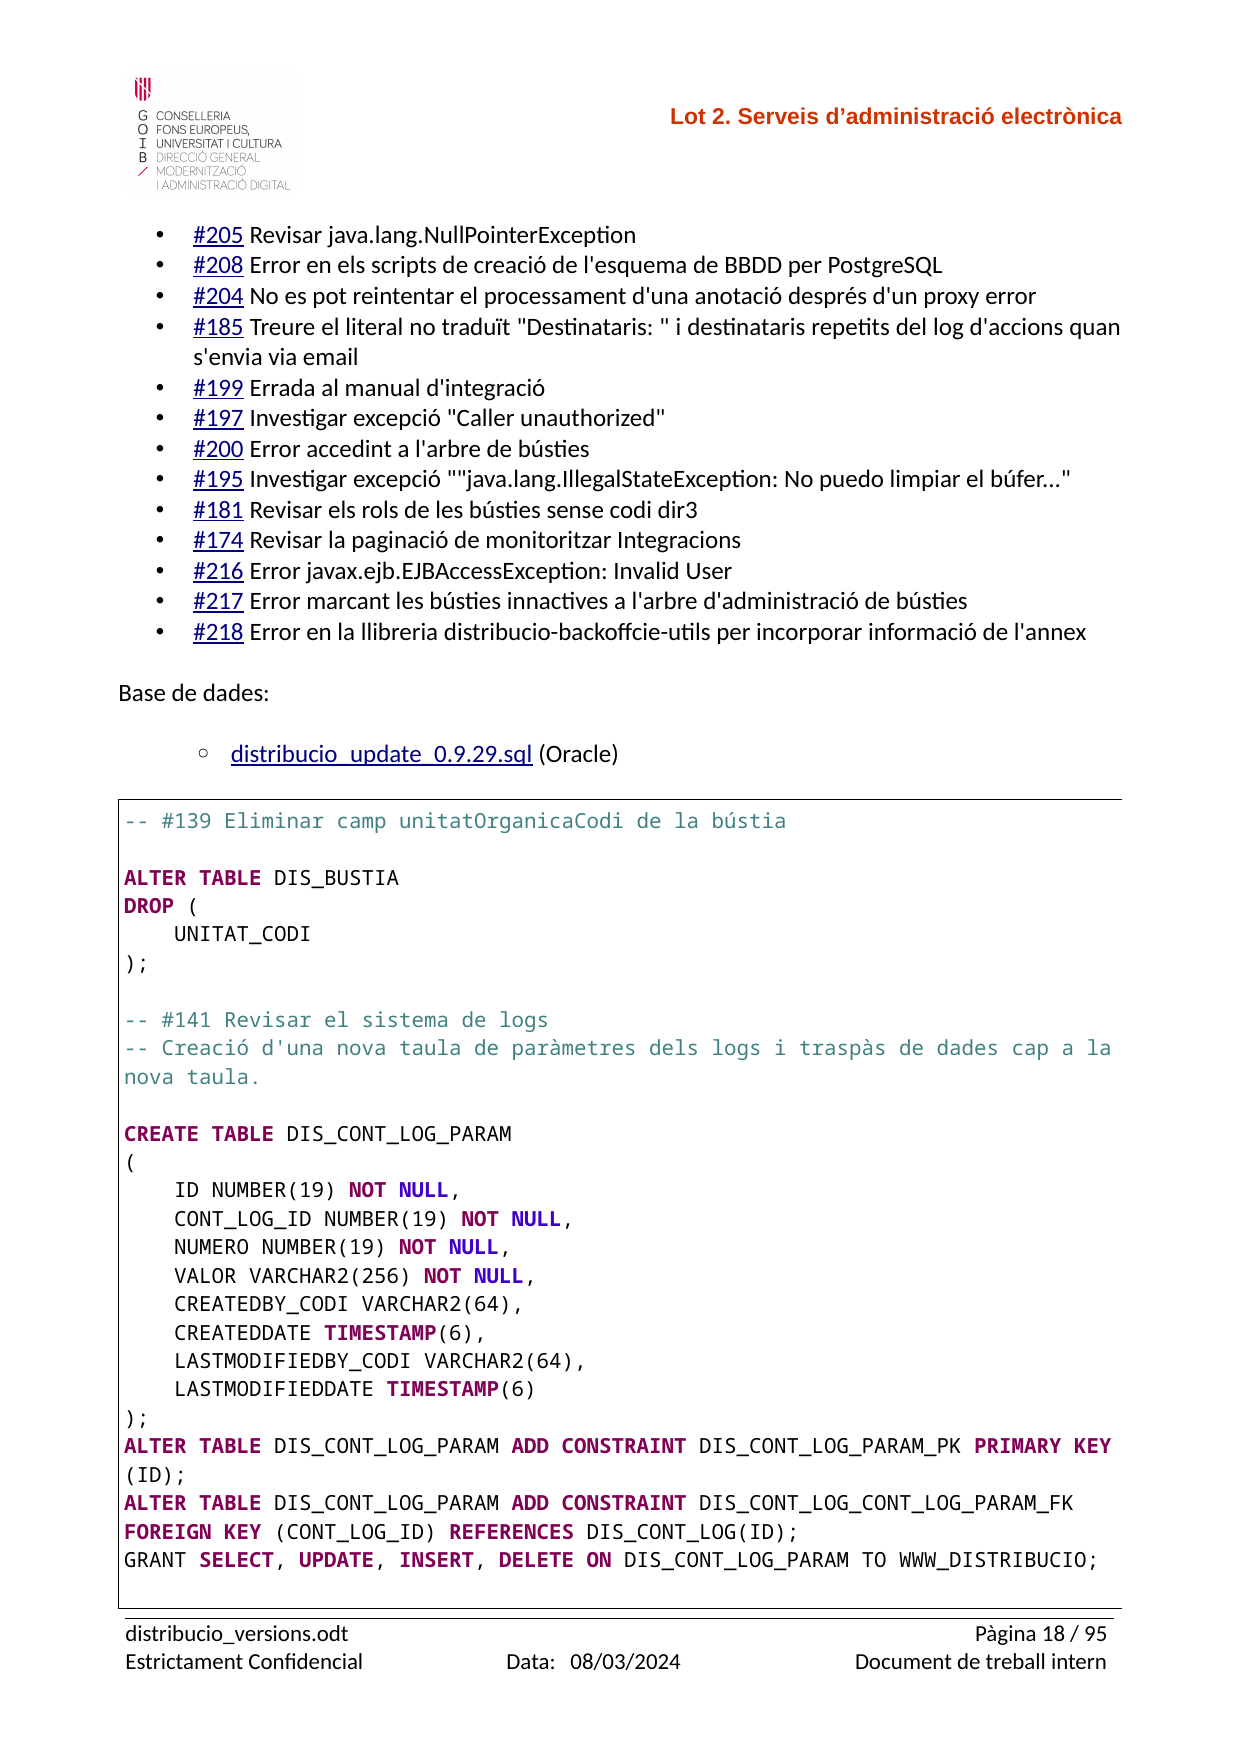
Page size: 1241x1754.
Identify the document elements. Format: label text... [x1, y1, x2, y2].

list #208 Error en els scripts de creació de l'esquema de BBDD per PostgreSQL [156, 250, 1122, 280]
list #199 Errada al manual d'integració [156, 372, 1122, 402]
list #197 Investigar excepció "Caller unauthorized" [156, 402, 1122, 433]
list #205 Revisar java.lang.NullPointerException [156, 219, 1122, 250]
list #181 Revisar els rols de les bústies sense codi dir3 [156, 494, 1122, 524]
list #174 Revisar la paginació de monitoritzar Integracions [156, 524, 1122, 555]
list #200 Error accedint a l'arbre de bústies [156, 433, 1122, 463]
list #216 Error javax.ejb.EJBAccessException: Invalid User [156, 555, 1122, 585]
picture [126, 70, 299, 197]
list distribucio_update_0.9.29.sql (Oracle) [193, 738, 1122, 768]
text Base de dades: [118, 677, 1122, 707]
list #195 Investigar excepció ""java.lang.IllegalStateException: No puedo limpiar el búfer..." [156, 463, 1122, 494]
list #217 Error marcant les bústies innactives a l'arbre d'administració de bústies [156, 585, 1122, 616]
list #185 Treure el literal no traduït "Destinataris: " i destinataris repetits del log d'accions quan s'envia via email [156, 311, 1122, 372]
list #218 Error en la llibreria distribucio-backoffcie-utils per incorporar informació de l'annex [156, 616, 1122, 646]
list #204 No es pot reintentar el processament d'una anotació després d'un proxy error [156, 280, 1122, 311]
table_header -- #139 Eliminar camp unitatOrganicaCodi de la bústia ALTER TABLE DIS_BUSTIA DROP ( UNITAT_CODI ); -- #141 Revisar el sistema de logs -- Creació d'una nova taula de paràmetres dels logs i traspàs de dades cap a la nova taula. CREATE TABLE DIS_CONT_LOG_PARAM ( ID NUMBER(19) NOT NULL, CONT_LOG_ID NUMBER(19) NOT NULL, NUMERO NUMBER(19) NOT NULL, VALOR VARCHAR2(256) NOT NULL, CREATEDBY_CODI VARCHAR2(64), CREATEDDATE TIMESTAMP(6), LASTMODIFIEDBY_CODI VARCHAR2(64), LASTMODIFIEDDATE TIMESTAMP(6) ); ALTER TABLE DIS_CONT_LOG_PARAM ADD CONSTRAINT DIS_CONT_LOG_PARAM_PK PRIMARY KEY (ID); ALTER TABLE DIS_CONT_LOG_PARAM ADD CONSTRAINT DIS_CONT_LOG_CONT_LOG_PARAM_FK FOREIGN KEY (CONT_LOG_ID) REFERENCES DIS_CONT_LOG(ID); GRANT SELECT, UPDATE, INSERT, DELETE ON DIS_CONT_LOG_PARAM TO WWW_DISTRIBUCIO; [119, 800, 1122, 1608]
